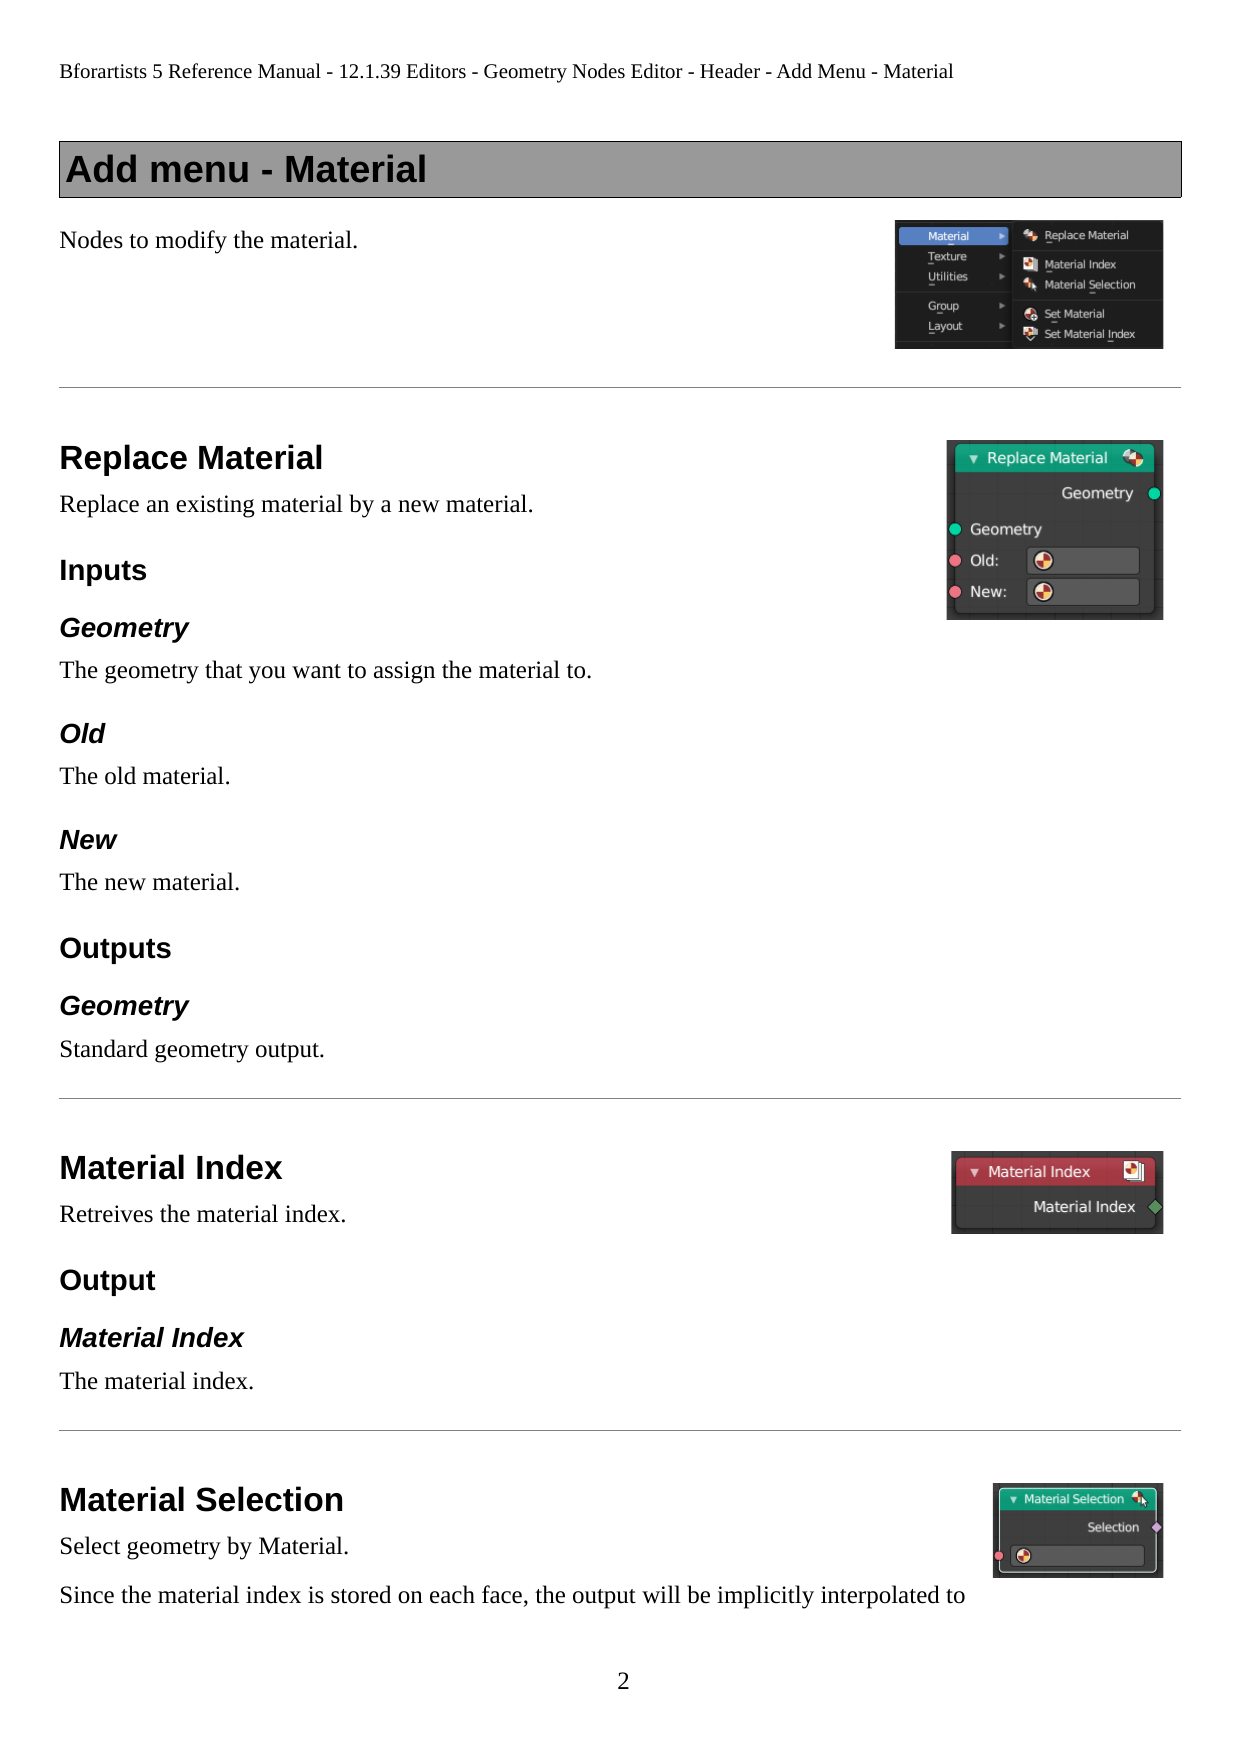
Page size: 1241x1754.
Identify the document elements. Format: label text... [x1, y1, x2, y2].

text Nodes to modify the material. [59, 225, 894, 254]
picture [946, 440, 1164, 620]
picture [951, 1151, 1164, 1234]
table_header Add menu - Material [60, 142, 1181, 197]
text Standard geometry output. [59, 1034, 1181, 1063]
subtitle [1164, 552, 1181, 586]
picture [894, 220, 1164, 349]
subtitle Geometry [59, 990, 1181, 1022]
subtitle Geometry [59, 611, 1181, 643]
text The material index. [59, 1366, 1181, 1395]
subtitle Replace Material [59, 438, 1181, 476]
subtitle Material Selection [59, 1480, 1181, 1519]
text The new material. [59, 867, 1181, 896]
subtitle Outputs [59, 931, 1181, 965]
text Replace an existing material by a new material. [59, 489, 946, 517]
subtitle Material Index [59, 1148, 1181, 1187]
subtitle Output [59, 1263, 1181, 1297]
subtitle Old [59, 717, 1181, 749]
text The old material. [59, 761, 1181, 790]
subtitle Material Index [59, 1322, 1181, 1354]
subtitle Inputs [59, 552, 946, 586]
text The geometry that you want to assign the material to. [59, 656, 1181, 684]
text Retreives the material index. [59, 1199, 951, 1228]
text Select geometry by Material. [59, 1531, 992, 1560]
text Since the material index is stored on each face, the output will be implicitly interpolated to [59, 1580, 1181, 1609]
subtitle New [59, 823, 1181, 855]
picture [992, 1483, 1164, 1578]
